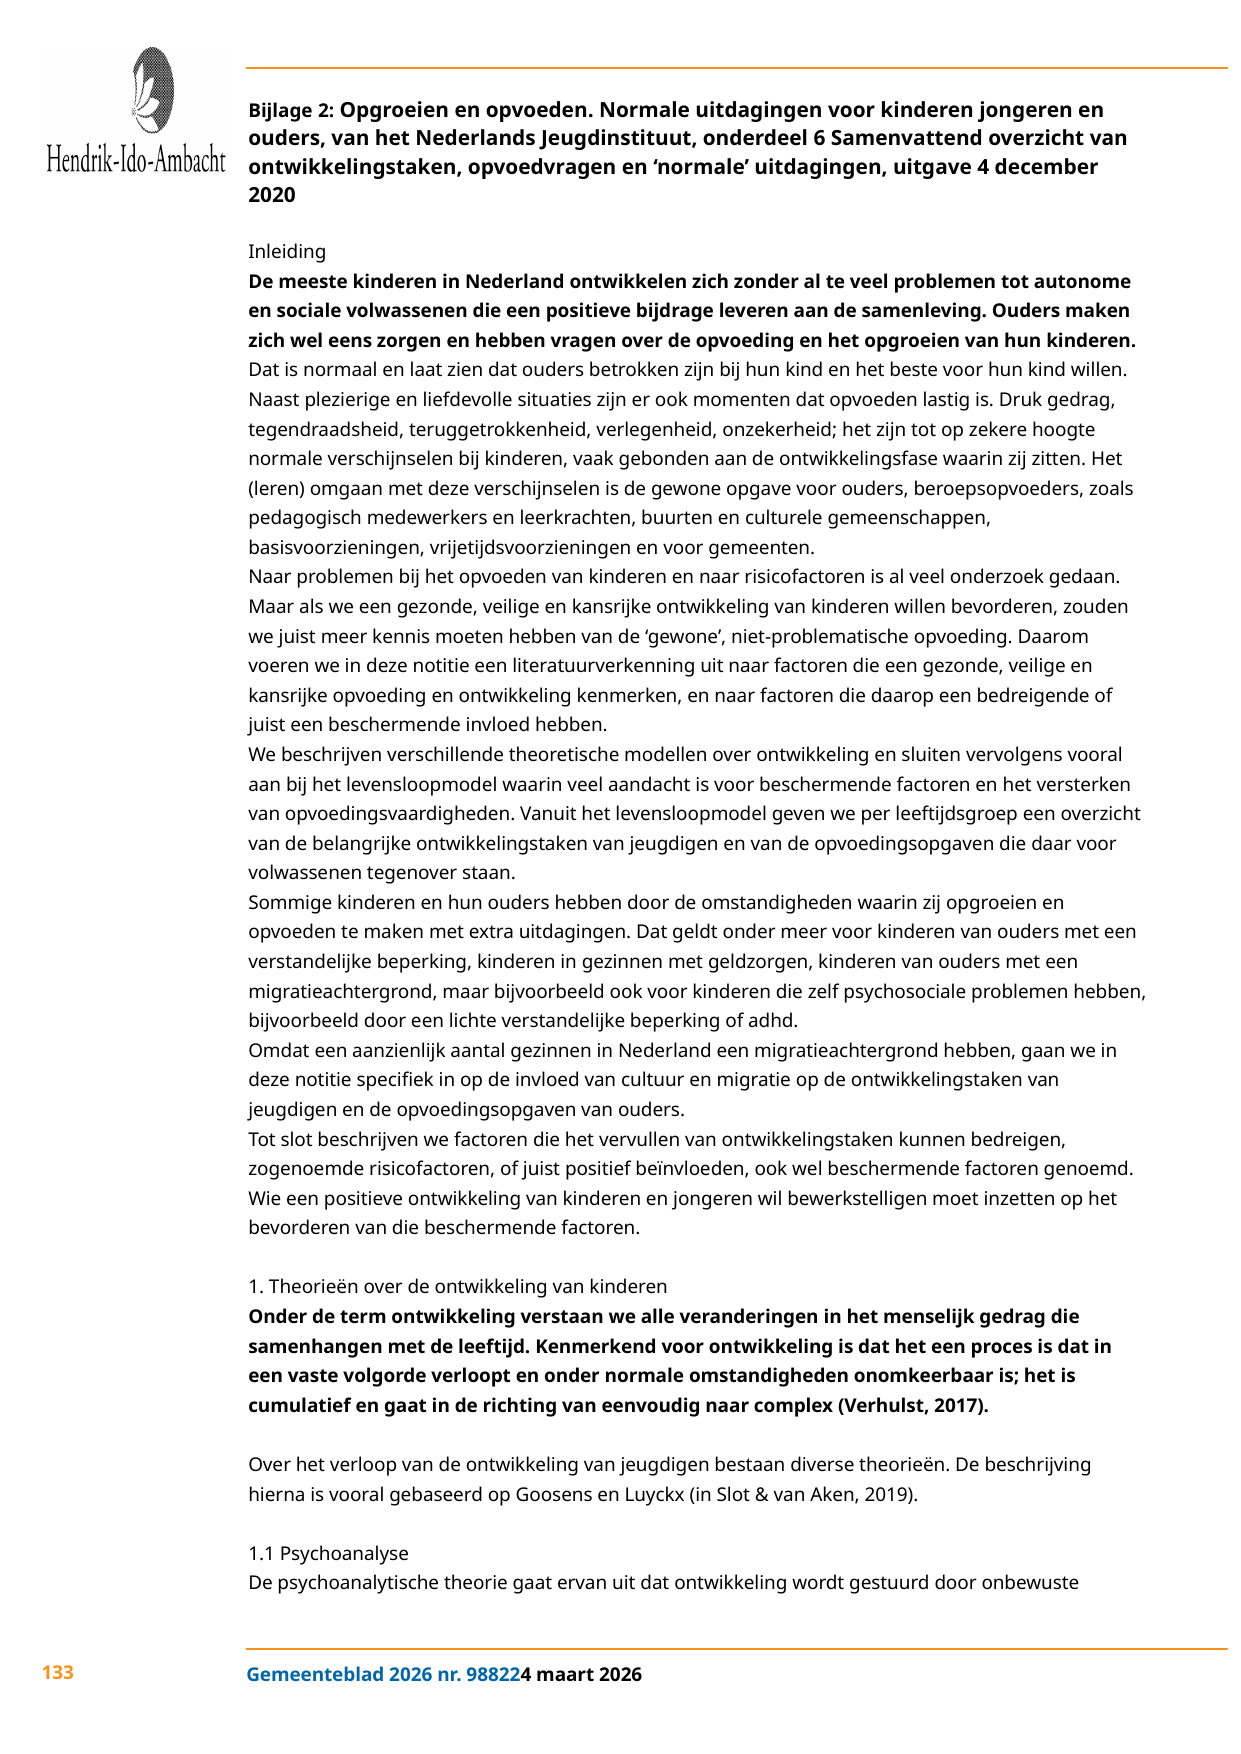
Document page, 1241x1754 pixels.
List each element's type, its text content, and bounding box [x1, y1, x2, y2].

text 1. Theorieën over de ontwikkeling van kinderen [248, 1274, 1152, 1299]
text We beschrijven verschillende theoretische modellen over ontwikkeling en sluiten vervolgens vooral aan bij het levensloopmodel waarin veel aandacht is voor beschermende factoren en het versterken van opvoedingsvaardigheden. Vanuit het levensloopmodel geven we per leeftijdsgroep een overzicht van de belangrijke ontwikkelingstaken van jeugdigen en van de opvoedingsopgaven die daar voor volwassenen tegenover staan. [248, 741, 1152, 885]
text De meeste kinderen in Nederland ontwikkelen zich zonder al te veel problemen tot autonome en sociale volwassenen die een positieve bijdrage leveren aan de samenleving. Ouders maken zich wel eens zorgen en hebben vragen over de opvoeding en het opgroeien van hun kinderen. [248, 268, 1152, 353]
text Bijlage 2: Opgroeien en opvoeden. Normale uitdagingen voor kinderen jongeren en ouders, van het Nederlands Jeugdinstituut, onderdeel 6 Samenvattend overzicht van ontwikkelingstaken, opvoedvragen en ‘normale’ uitdagingen, uitgave 4 december 2020 [248, 95, 1152, 209]
text Sommige kinderen en hun ouders hebben door de omstandigheden waarin zij opgroeien en opvoeden te maken met extra uitdagingen. Dat geldt onder meer voor kinderen van ouders met een verstandelijke beperking, kinderen in gezinnen met geldzorgen, kinderen van ouders met een migratieachtergrond, maar bijvoorbeeld ook voor kinderen die zelf psychosociale problemen hebben, bijvoorbeeld door een lichte verstandelijke beperking of adhd. [248, 889, 1152, 1033]
text Naar problemen bij het opvoeden van kinderen en naar risicofactoren is al veel onderzoek gedaan. Maar als we een gezonde, veilige en kansrijke ontwikkeling van kinderen willen bevorderen, zouden we juist meer kennis moeten hebben van de ‘gewone’, niet-problematische opvoeding. Daarom voeren we in deze notitie een literatuurverkenning uit naar factoren die een gezonde, veilige en kansrijke opvoeding en ontwikkeling kenmerken, en naar factoren die daarop een bedreigende of juist een beschermende invloed hebben. [248, 564, 1152, 737]
text 1.1 Psychoanalyse [248, 1540, 1152, 1566]
picture [41, 47, 231, 172]
text Dat is normaal en laat zien dat ouders betrokken zijn bij hun kind en het beste voor hun kind willen. Naast plezierige en liefdevolle situaties zijn er ook momenten dat opvoeden lastig is. Druk gedrag, tegendraadsheid, teruggetrokkenheid, verlegenheid, onzekerheid; het zijn tot op zekere hoogte normale verschijnselen bij kinderen, vaak gebonden aan de ontwikkelingsfase waarin zij zitten. Het (leren) omgaan met deze verschijnselen is de gewone opgave voor ouders, beroepsopvoeders, zoals pedagogisch medewerkers en leerkrachten, buurten en culturele gemeenschappen, basisvoorzieningen, vrijetijdsvoorzieningen en voor gemeenten. [248, 357, 1152, 560]
text De psychoanalytische theorie gaat ervan uit dat ontwikkeling wordt gestuurd door onbewuste [248, 1569, 1152, 1595]
text Tot slot beschrijven we factoren die het vervullen van ontwikkelingstaken kunnen bedreigen, zogenoemde risicofactoren, of juist positief beïnvloeden, ook wel beschermende factoren genoemd. Wie een positieve ontwikkeling van kinderen en jongeren wil bewerkstelligen moet inzetten op het bevorderen van die beschermende factoren. [248, 1126, 1152, 1240]
text Omdat een aanzienlijk aantal gezinnen in Nederland een migratieachtergrond hebben, gaan we in deze notitie specifiek in op de invloed van cultuur en migratie op de ontwikkelingstaken van jeugdigen en de opvoedingsopgaven van ouders. [248, 1037, 1152, 1122]
text Over het verloop van de ontwikkeling van jeugdigen bestaan diverse theorieën. De beschrijving hierna is vooral gebaseerd op Goosens en Luyckx (in Slot & van Aken, 2019). [248, 1451, 1152, 1506]
text Inleiding [248, 238, 1152, 264]
text Onder de term ontwikkeling verstaan we alle veranderingen in het menselijk gedrag die samenhangen met de leeftijd. Kenmerkend voor ontwikkeling is dat het een proces is dat in een vaste volgorde verloopt en onder normale omstandigheden onomkeerbaar is; het is cumulatief en gaat in de richting van eenvoudig naar complex (Verhulst, 2017). [248, 1303, 1152, 1418]
